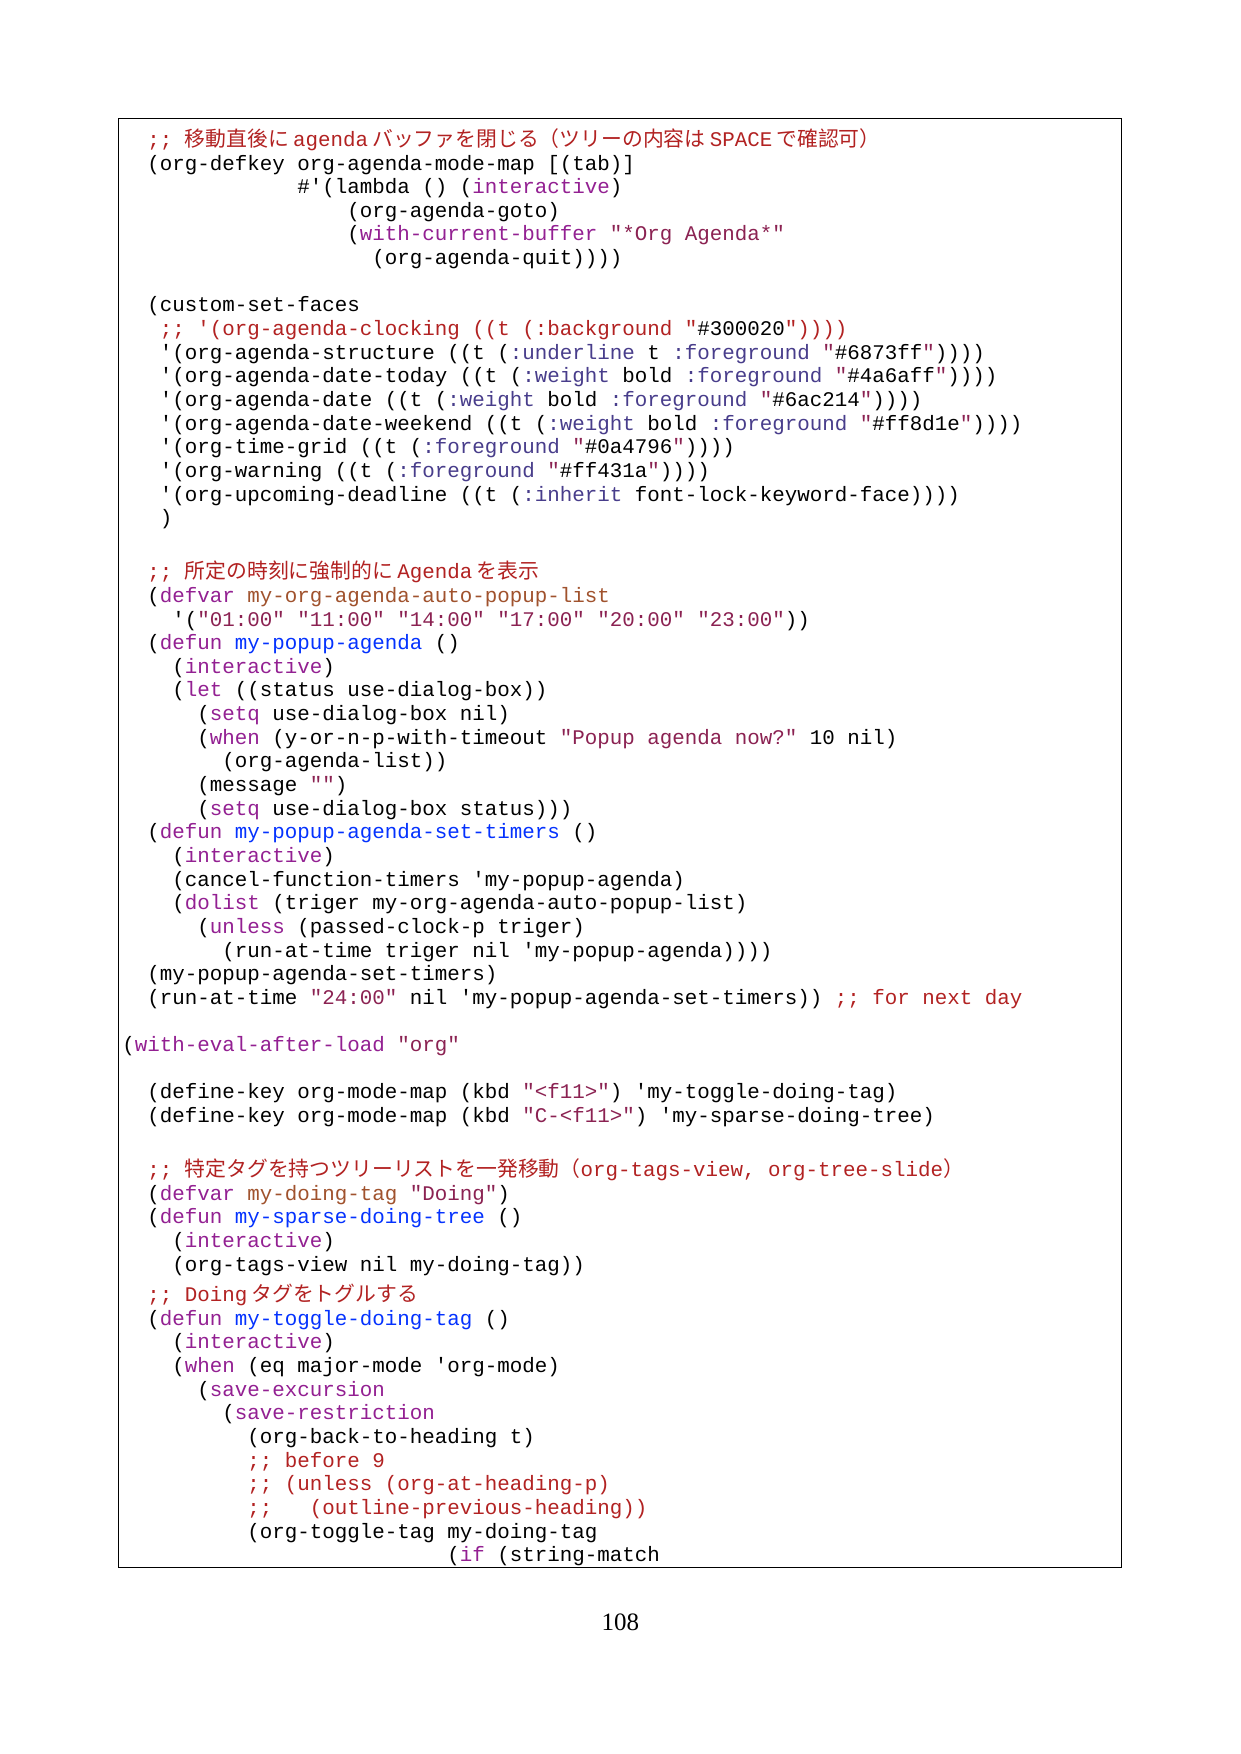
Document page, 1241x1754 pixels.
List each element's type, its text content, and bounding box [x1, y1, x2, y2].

text '(org-time-grid ((t (:foreground "#0a4796")))) [119, 432, 1121, 456]
text (defun my-popup-agenda-set-timers () [119, 817, 1121, 841]
text (define-key org-mode-map (kbd "<f11>") 'my-toggle-doing-tag) [119, 1077, 1121, 1101]
text (interactive) [119, 1327, 1121, 1351]
text (my-popup-agenda-set-timers) [119, 959, 1121, 983]
text (if (string-match [119, 1540, 1121, 1567]
text (org-agenda-list)) [119, 746, 1121, 770]
text (defvar my-org-agenda-auto-popup-list [119, 581, 1121, 604]
text (cancel-function-timers 'my-popup-agenda) [119, 865, 1121, 888]
text (when (y-or-n-p-with-timeout "Popup agenda now?" 10 nil) [119, 723, 1121, 746]
text (let ((status use-dialog-box)) [119, 676, 1121, 699]
text ;; 移動直後にagendaバッファを閉じる（ツリーの内容はSPACEで確認可） [119, 119, 1121, 148]
text '(org-agenda-structure ((t (:underline t :foreground "#6873ff")))) [119, 338, 1121, 361]
text (with-eval-after-load "org" [119, 1030, 1121, 1054]
text ;; 所定の時刻に強制的にAgendaを表示 [119, 551, 1121, 581]
text ) [119, 503, 1121, 527]
text (save-restriction [119, 1398, 1121, 1422]
text (interactive) [119, 652, 1121, 676]
text ;; 特定タグを持つツリーリストを一発移動（org-tags-view, org-tree-slide） [119, 1148, 1121, 1179]
text '(org-warning ((t (:foreground "#ff431a")))) [119, 456, 1121, 479]
text (with-current-buffer "*Org Agenda*" [119, 219, 1121, 243]
text (setq use-dialog-box nil) [119, 699, 1121, 723]
text (org-agenda-quit)))) [119, 243, 1121, 267]
text (defun my-toggle-doing-tag () [119, 1304, 1121, 1327]
text '("01:00" "11:00" "14:00" "17:00" "20:00" "23:00")) [119, 604, 1121, 628]
text (setq use-dialog-box status))) [119, 794, 1121, 817]
text (when (eq major-mode 'org-mode) [119, 1351, 1121, 1375]
text (defun my-popup-agenda () [119, 628, 1121, 652]
text (defvar my-doing-tag "Doing") [119, 1179, 1121, 1202]
text ;; (outline-previous-heading)) [119, 1493, 1121, 1517]
text '(org-agenda-date ((t (:weight bold :foreground "#6ac214")))) [119, 385, 1121, 409]
text (unless (passed-clock-p triger) [119, 912, 1121, 936]
text (org-toggle-tag my-doing-tag [119, 1517, 1121, 1540]
text #'(lambda () (interactive) [119, 172, 1121, 196]
text (custom-set-faces [119, 290, 1121, 314]
text '(org-agenda-date-weekend ((t (:weight bold :foreground "#ff8d1e")))) [119, 409, 1121, 432]
text '(org-agenda-date-today ((t (:weight bold :foreground "#4a6aff")))) [119, 361, 1121, 385]
text (org-agenda-goto) [119, 196, 1121, 219]
text (run-at-time "24:00" nil 'my-popup-agenda-set-timers)) ;; for next day [119, 983, 1121, 1007]
text (defun my-sparse-doing-tree () [119, 1202, 1121, 1226]
text (interactive) [119, 841, 1121, 865]
text ;; '(org-agenda-clocking ((t (:background "#300020")))) [119, 314, 1121, 338]
text ;; (unless (org-at-heading-p) [119, 1469, 1121, 1493]
text ;; Doingタグをトグルする [119, 1273, 1121, 1304]
text (run-at-time triger nil 'my-popup-agenda)))) [119, 936, 1121, 959]
text (org-tags-view nil my-doing-tag)) [119, 1250, 1121, 1273]
text (define-key org-mode-map (kbd "C-<f11>") 'my-sparse-doing-tree) [119, 1101, 1121, 1125]
text (save-excursion [119, 1375, 1121, 1398]
text (org-back-to-heading t) [119, 1422, 1121, 1446]
text (message "") [119, 770, 1121, 794]
text (interactive) [119, 1226, 1121, 1250]
text '(org-upcoming-deadline ((t (:inherit font-lock-keyword-face)))) [119, 479, 1121, 503]
text (org-defkey org-agenda-mode-map [(tab)] [119, 148, 1121, 172]
text ;; before 9 [119, 1446, 1121, 1469]
text (dolist (triger my-org-agenda-auto-popup-list) [119, 888, 1121, 912]
